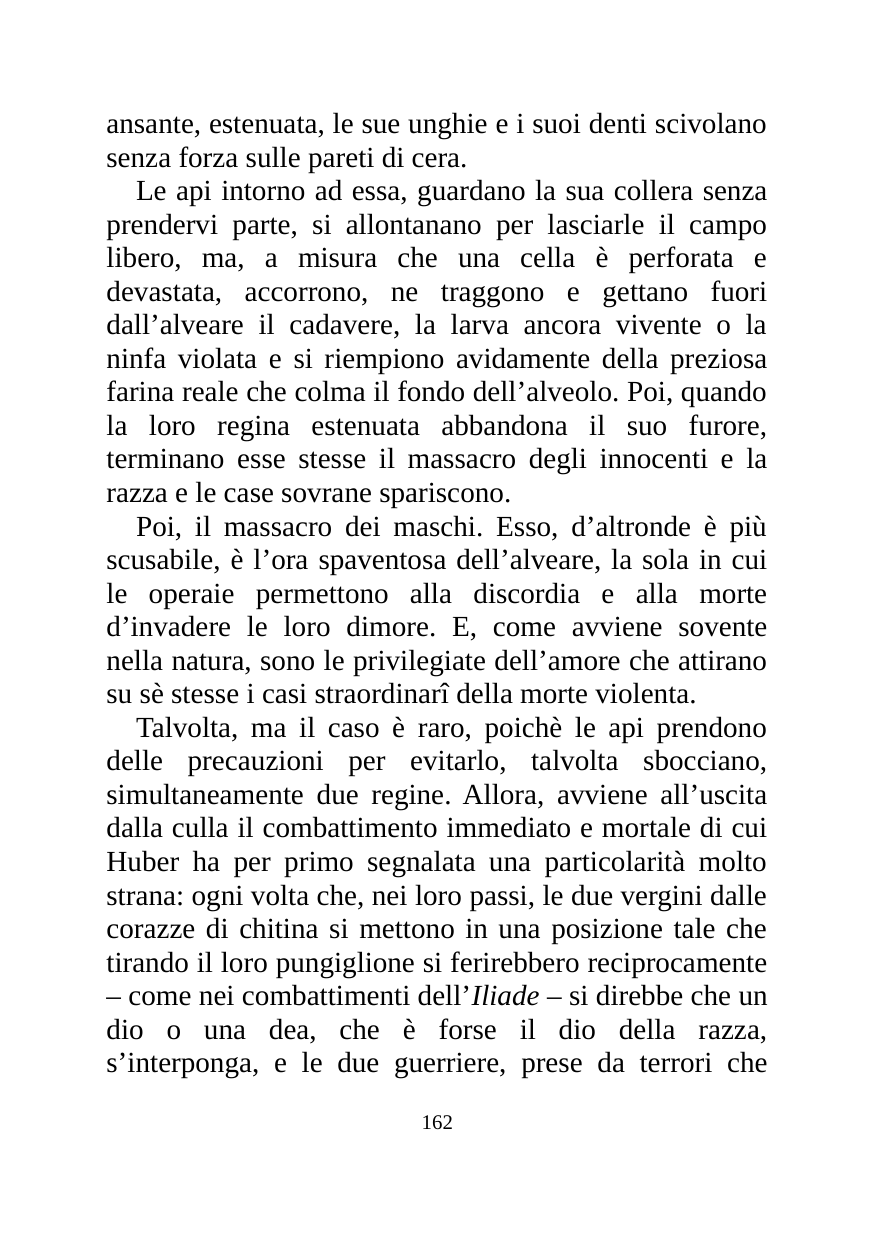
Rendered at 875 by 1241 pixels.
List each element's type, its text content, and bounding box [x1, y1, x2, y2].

text Poi, il massacro dei maschi. Esso, d’altronde è più scusabile, è l’ora spaventosa dell’alveare, la sola in cui le operaie permettono alla discordia e alla morte d’invadere le loro dimore. E, come avviene sovente nella natura, sono le privilegiate dell’amore che attirano su sè stesse i casi straordinarî della morte violenta. [106, 509, 768, 710]
text Talvolta, ma il caso è raro, poichè le api prendono delle precauzioni per evitarlo, talvolta sbocciano, simultaneamente due regine. Allora, avviene all’uscita dalla culla il combattimento immediato e mortale di cui Huber ha per primo segnalata una particolarità molto strana: ogni volta che, nei loro passi, le due vergini dalle corazze di chitina si mettono in una posizione tale che tirando il loro pungiglione si ferirebbero reciprocamente – come nei combattimenti dell’Iliade – si direbbe che un dio o una dea, che è forse il dio della razza, s’interponga, e le due guerriere, prese da terrori che [106, 710, 768, 1079]
text Le api intorno ad essa, guardano la sua collera senza prendervi parte, si allontanano per lasciarle il campo libero, ma, a misura che una cella è perforata e devastata, accorrono, ne traggono e gettano fuori dall’alveare il cadavere, la larva ancora vivente o la ninfa violata e si riempiono avidamente della preziosa farina reale che colma il fondo dell’alveolo. Poi, quando la loro regina estenuata abbandona il suo furore, terminano esse stesse il massacro degli innocenti e la razza e le case sovrane spariscono. [106, 173, 768, 509]
text ansante, estenuata, le sue unghie e i suoi denti scivolano senza forza sulle pareti di cera. [106, 106, 768, 173]
